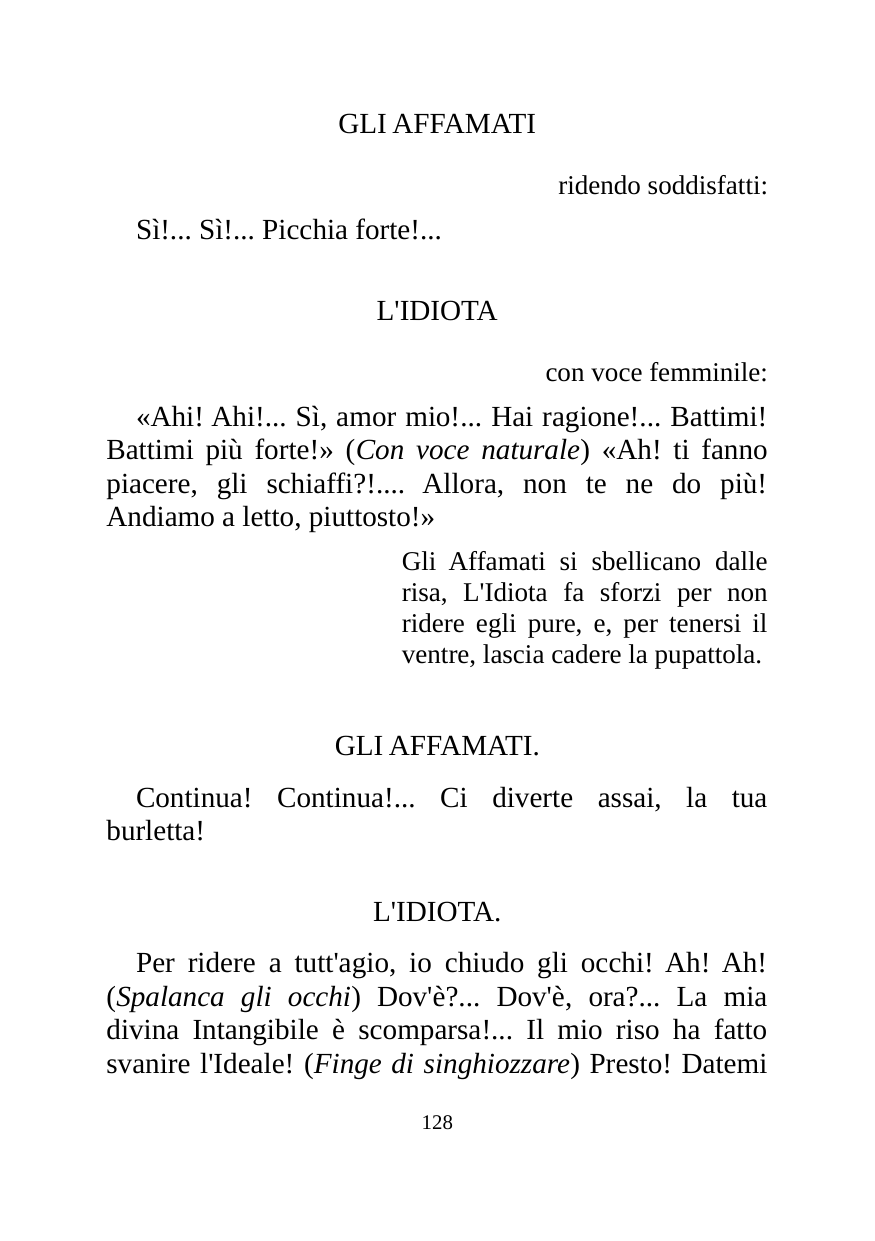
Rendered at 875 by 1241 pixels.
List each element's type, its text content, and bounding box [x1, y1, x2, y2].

text con voce femminile: [402, 356, 768, 387]
text Sì!... Sì!... Picchia forte!... [106, 212, 768, 246]
text l'idiota. [106, 894, 768, 928]
text l'idiota [106, 293, 768, 327]
text GLI AFFAMATI. [106, 728, 768, 762]
text GLI affamati [106, 106, 768, 140]
text Per ridere a tutt'agio, io chiudo gli occhi! Ah! Ah! (Spalanca gli occhi) Dov'è?... Dov'è, ora?... La mia divina Intangibile è scomparsa!... Il mio riso ha fatto svanire l'Ideale! (Finge di singhiozzare) Presto! Datemi [106, 945, 768, 1079]
text Gli Affamati si sbellicano dalle risa, L'Idiota fa sforzi per non ridere egli pure, e, per tenersi il ventre, lascia cadere la pupattola. [402, 545, 768, 669]
text «Ahi! Ahi!... Sì, amor mio!... Hai ragione!... Battimi! Battimi più forte!» (Con voce naturale) «Ah! ti fanno piacere, gli schiaffi?!.... Allora, non te ne do più! Andiamo a letto, piuttosto!» [106, 399, 768, 533]
text ridendo soddisfatti: [402, 169, 768, 200]
text Continua! Continua!... Ci diverte assai, la tua burletta! [106, 780, 768, 847]
